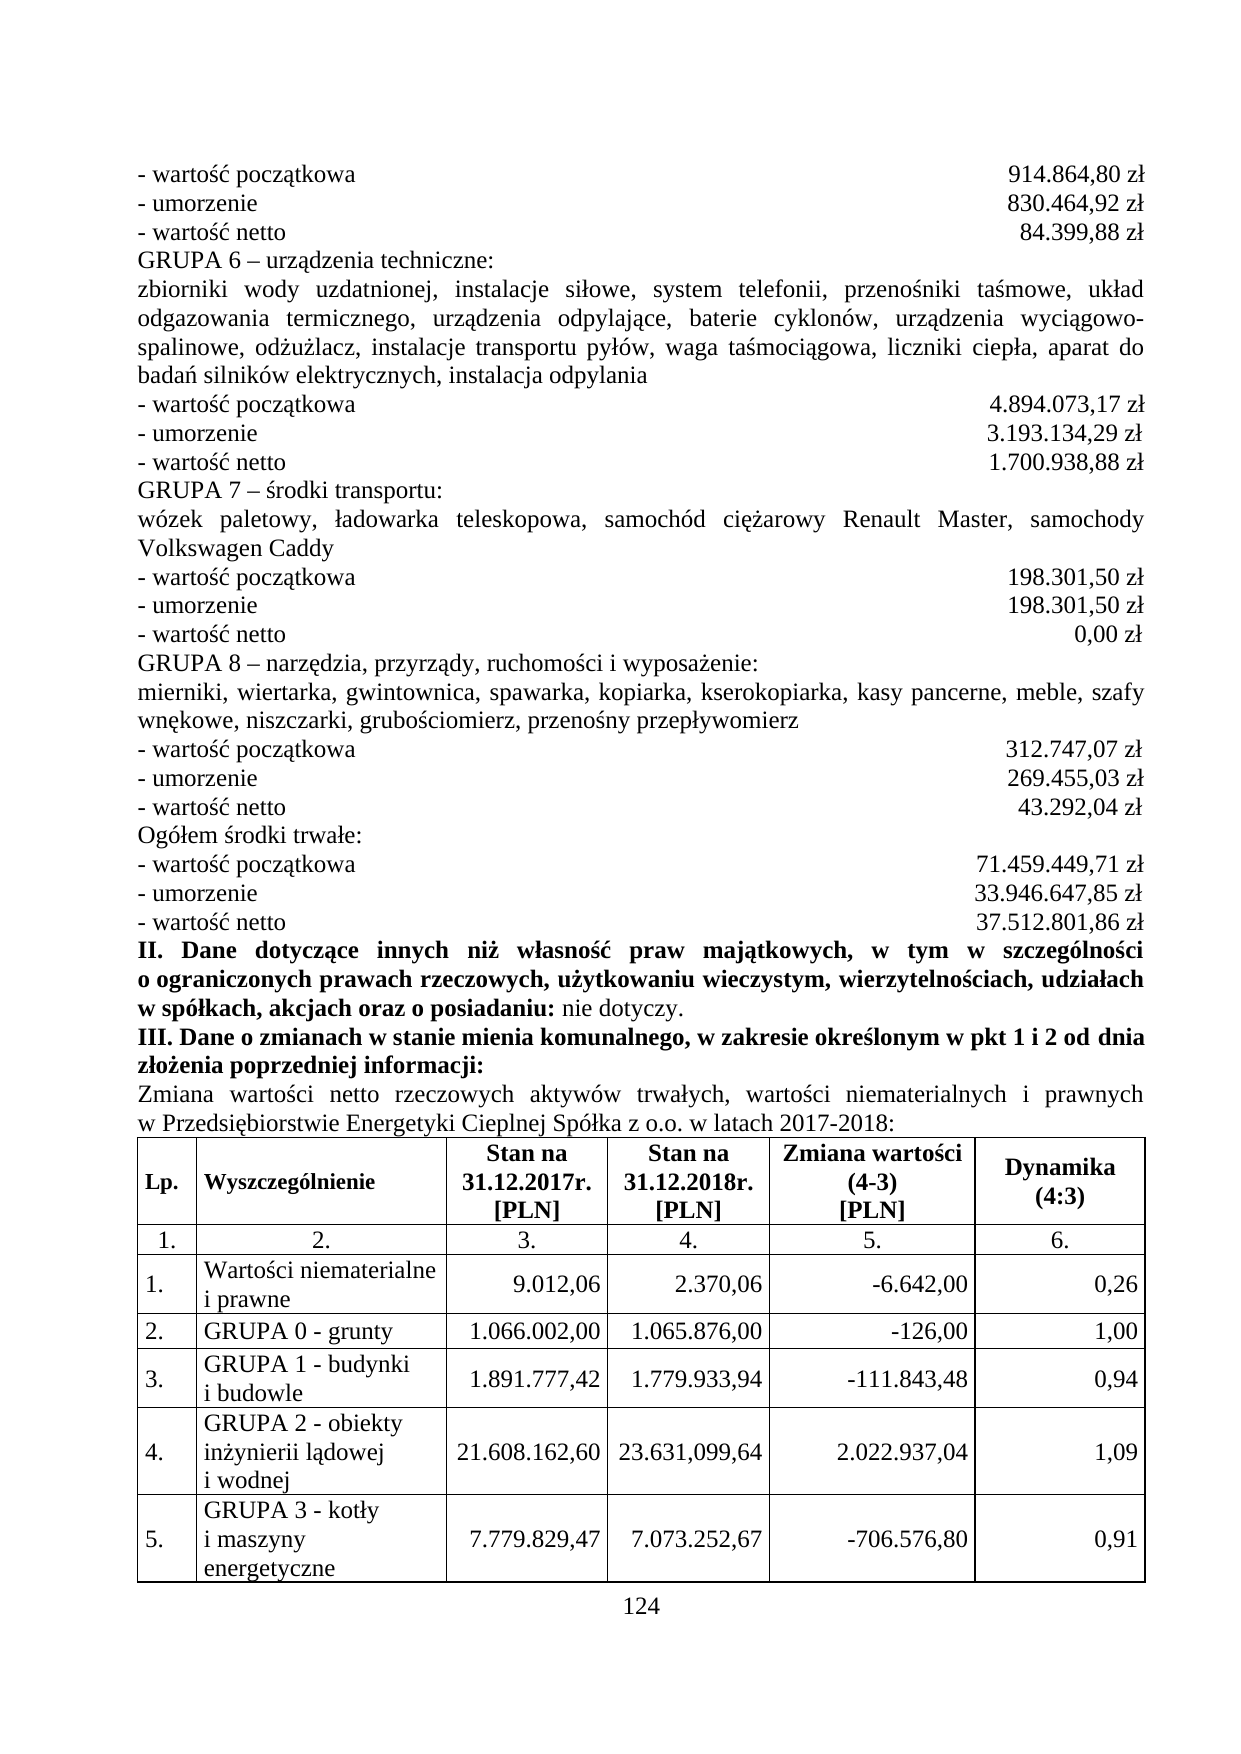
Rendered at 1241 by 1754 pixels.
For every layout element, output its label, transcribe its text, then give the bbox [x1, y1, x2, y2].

table_cell 1.066.002,00 [447, 1314, 607, 1348]
table_cell 6. [976, 1225, 1144, 1254]
table_cell GRUPA 3 - kotły i maszyny energetyczne [197, 1495, 446, 1581]
table_cell 5. [138, 1495, 196, 1581]
table_cell 4. [138, 1408, 196, 1494]
text - umorzenie 269.455,03 zł [137, 763, 1145, 792]
table_cell 0,91 [976, 1495, 1144, 1581]
table_cell 2. [138, 1314, 196, 1348]
table_cell 23.631,099,64 [608, 1408, 769, 1494]
text - wartość początkowa 312.747,07 zł [137, 734, 1145, 763]
table_cell 9.012,06 [447, 1255, 607, 1312]
table_header Stan na 31.12.2018r. [PLN] [608, 1138, 769, 1224]
table_cell -706.576,80 [770, 1495, 974, 1581]
table_cell GRUPA 1 - budynki i budowle [197, 1349, 446, 1407]
text - umorzenie 830.464,92 zł [137, 188, 1145, 217]
text Zmiana wartości netto rzeczowych aktywów trwałych, wartości niematerialnych i prawnych w Przedsiębiorstwie Energetyki Cieplnej Spółka z o.o. w latach 2017-2018: [137, 1079, 1145, 1137]
table_header Stan na 31.12.2017r. [PLN] [447, 1138, 607, 1224]
table_cell -126,00 [770, 1314, 974, 1348]
table_cell 1. [138, 1225, 196, 1254]
text - wartość początkowa 71.459.449,71 zł [137, 849, 1145, 878]
text GRUPA 6 – urządzenia techniczne: [137, 246, 1145, 274]
table_cell 0,26 [976, 1255, 1144, 1312]
table_cell -6.642,00 [770, 1255, 974, 1312]
text - wartość netto 37.512.801,86 zł [137, 907, 1145, 936]
table_cell Wartości niematerialne i prawne [197, 1255, 446, 1312]
table_cell 5. [770, 1225, 974, 1254]
table_header Wyszczególnienie [197, 1138, 446, 1224]
text - umorzenie 33.946.647,85 zł [137, 878, 1145, 907]
table_cell 1,00 [976, 1314, 1144, 1348]
table_cell 7.073.252,67 [608, 1495, 769, 1581]
text GRUPA 8 – narzędzia, przyrządy, ruchomości i wyposażenie: [137, 648, 1145, 677]
table_cell 1,09 [976, 1408, 1144, 1494]
text mierniki, wiertarka, gwintownica, spawarka, kopiarka, kserokopiarka, kasy pancerne, meble, szafy wnękowe, niszczarki, grubościomierz, przenośny przepływomierz [137, 677, 1145, 734]
table_cell 1.891.777,42 [447, 1349, 607, 1407]
table_cell 2. [197, 1225, 446, 1254]
table_cell 2.022.937,04 [770, 1408, 974, 1494]
text wózek paletowy, ładowarka teleskopowa, samochód ciężarowy Renault Master, samochody Volkswagen Caddy [137, 504, 1145, 562]
text - umorzenie 3.193.134,29 zł [137, 418, 1145, 447]
text - wartość netto 1.700.938,88 zł [137, 447, 1145, 476]
text - wartość początkowa 198.301,50 zł [137, 562, 1145, 591]
table_cell 1.779.933,94 [608, 1349, 769, 1407]
text III. Dane o zmianach w stanie mienia komunalnego, w zakresie określonym w pkt 1 i 2 od dnia złożenia poprzedniej informacji: [137, 1022, 1145, 1079]
table_cell 3. [447, 1225, 607, 1254]
text - umorzenie 198.301,50 zł [137, 591, 1145, 619]
text - wartość początkowa 4.894.073,17 zł [137, 389, 1145, 418]
table_header Dynamika (4:3) [976, 1138, 1144, 1224]
text - wartość netto 43.292,04 zł [137, 792, 1145, 821]
table_cell -111.843,48 [770, 1349, 974, 1407]
text GRUPA 7 – środki transportu: [137, 476, 1145, 504]
text II. Dane dotyczące innych niż własność praw majątkowych, w tym w szczególności o ograniczonych prawach rzeczowych, użytkowaniu wieczystym, wierzytelnościach, udziałach w spółkach, akcjach oraz o posiadaniu: nie dotyczy. [137, 936, 1145, 1022]
text - wartość netto 84.399,88 zł [137, 217, 1145, 246]
table_cell 1. [138, 1255, 196, 1312]
table_cell 1.065.876,00 [608, 1314, 769, 1348]
table_cell GRUPA 2 - obiekty inżynierii lądowej i wodnej [197, 1408, 446, 1494]
table_cell 21.608.162,60 [447, 1408, 607, 1494]
text - wartość netto 0,00 zł [137, 619, 1145, 648]
table_cell 2.370,06 [608, 1255, 769, 1312]
table_header Lp. [138, 1138, 196, 1224]
table_cell 3. [138, 1349, 196, 1407]
table_cell 7.779.829,47 [447, 1495, 607, 1581]
table_cell 0,94 [976, 1349, 1144, 1407]
text Ogółem środki trwałe: [137, 821, 1145, 849]
text - wartość początkowa 914.864,80 zł [137, 159, 1145, 188]
table_header Zmiana wartości (4-3) [PLN] [770, 1138, 974, 1224]
table_cell GRUPA 0 - grunty [197, 1314, 446, 1348]
table_cell 4. [608, 1225, 769, 1254]
text zbiorniki wody uzdatnionej, instalacje siłowe, system telefonii, przenośniki taśmowe, układ odgazowania termicznego, urządzenia odpylające, baterie cyklonów, urządzenia wyciągowo-spalinowe, odżużlacz, instalacje transportu pyłów, waga taśmociągowa, liczniki ciepła, aparat do badań silników elektrycznych, instalacja odpylania [137, 274, 1145, 389]
